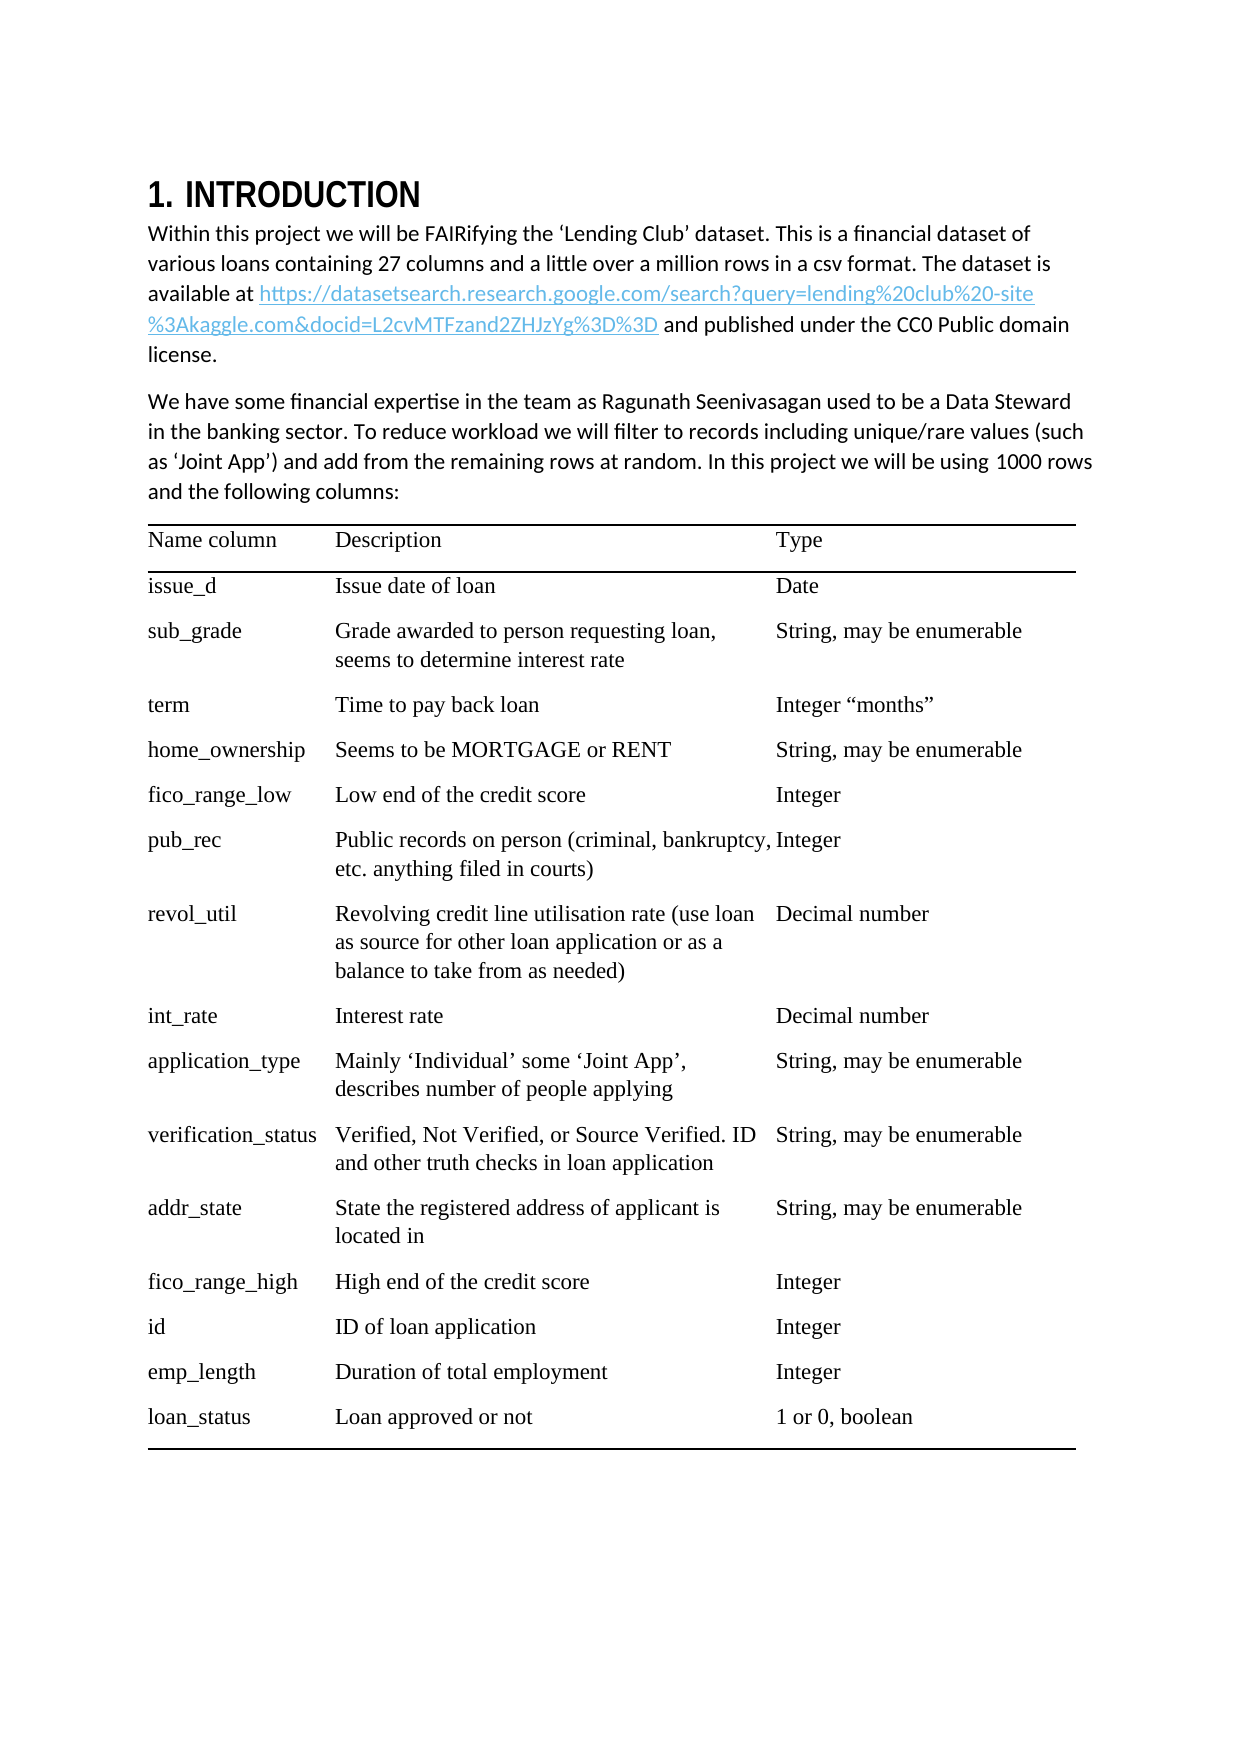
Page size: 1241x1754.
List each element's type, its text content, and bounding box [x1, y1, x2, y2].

table_cell Integer “months” [776, 691, 1076, 736]
table_cell verification_status [148, 1121, 335, 1194]
table_cell Duration of total employment [335, 1358, 776, 1403]
table_cell emp_length [148, 1358, 335, 1403]
table_cell int_rate [148, 1002, 335, 1047]
table_cell Integer [776, 826, 1076, 900]
table_cell Mainly ‘Individual’ some ‘Joint App’, describes number of people applying [335, 1047, 776, 1121]
table_cell String, may be enumerable [776, 1194, 1076, 1268]
table_cell loan_status [148, 1403, 335, 1448]
table_cell Seems to be MORTGAGE or RENT [335, 736, 776, 781]
table_cell term [148, 691, 335, 736]
text Within this project we will be FAIRifying the ‘Lending Club’ dataset. This is a financial dataset of various loans containing 27 columns and a little over a million rows in a csv format. The dataset is available at https://datasetsearch.research.google.com/search?query=lending%20club%20-site%3Akaggle.com&docid=L2cvMTFzand2ZHJzYg%3D%3D and published under the CC0 Public domain license. [148, 219, 1093, 368]
table_cell revol_util [148, 900, 335, 1002]
table_cell String, may be enumerable [776, 618, 1076, 691]
table_cell pub_rec [148, 826, 335, 900]
table_cell 1 or 0, boolean [776, 1403, 1076, 1448]
table_cell Decimal number [776, 1002, 1076, 1047]
table_cell Grade awarded to person requesting loan, seems to determine interest rate [335, 618, 776, 691]
table_cell Loan approved or not [335, 1403, 776, 1448]
subtitle Introduction [148, 173, 1093, 216]
table_cell Integer [776, 1268, 1076, 1313]
table_header Description [335, 526, 776, 571]
table_cell sub_grade [148, 618, 335, 691]
text We have some financial expertise in the team as Ragunath Seenivasagan used to be a Data Steward in the banking sector. To reduce workload we will filter to records including unique/rare values (such as ‘Joint App’) and add from the remaining rows at random. In this project we will be using 1000 rows and the following columns: [148, 387, 1093, 505]
table_cell fico_range_high [148, 1268, 335, 1313]
table_cell Revolving credit line utilisation rate (use loan as source for other loan application or as a balance to take from as needed) [335, 900, 776, 1002]
table_cell issue_d [148, 573, 335, 618]
table_cell ID of loan application [335, 1313, 776, 1358]
table_cell fico_range_low [148, 781, 335, 826]
table_cell Integer [776, 781, 1076, 826]
table_cell Integer [776, 1313, 1076, 1358]
table_cell Interest rate [335, 1002, 776, 1047]
table_header Type [776, 526, 1076, 571]
table_cell Time to pay back loan [335, 691, 776, 736]
table_cell String, may be enumerable [776, 1047, 1076, 1121]
table_cell String, may be enumerable [776, 736, 1076, 781]
table_cell Decimal number [776, 900, 1076, 1002]
table_cell home_ownership [148, 736, 335, 781]
table_cell High end of the credit score [335, 1268, 776, 1313]
table_header Name column [148, 526, 335, 571]
table_cell id [148, 1313, 335, 1358]
table_cell Verified, Not Verified, or Source Verified. ID and other truth checks in loan application [335, 1121, 776, 1194]
table_cell Issue date of loan [335, 573, 776, 618]
table_cell Public records on person (criminal, bankruptcy, etc. anything filed in courts) [335, 826, 776, 900]
table_cell Date [776, 573, 1076, 618]
table_cell Integer [776, 1358, 1076, 1403]
table_cell Low end of the credit score [335, 781, 776, 826]
table_cell addr_state [148, 1194, 335, 1268]
table_cell String, may be enumerable [776, 1121, 1076, 1194]
table_cell application_type [148, 1047, 335, 1121]
table_cell State the registered address of applicant is located in [335, 1194, 776, 1268]
